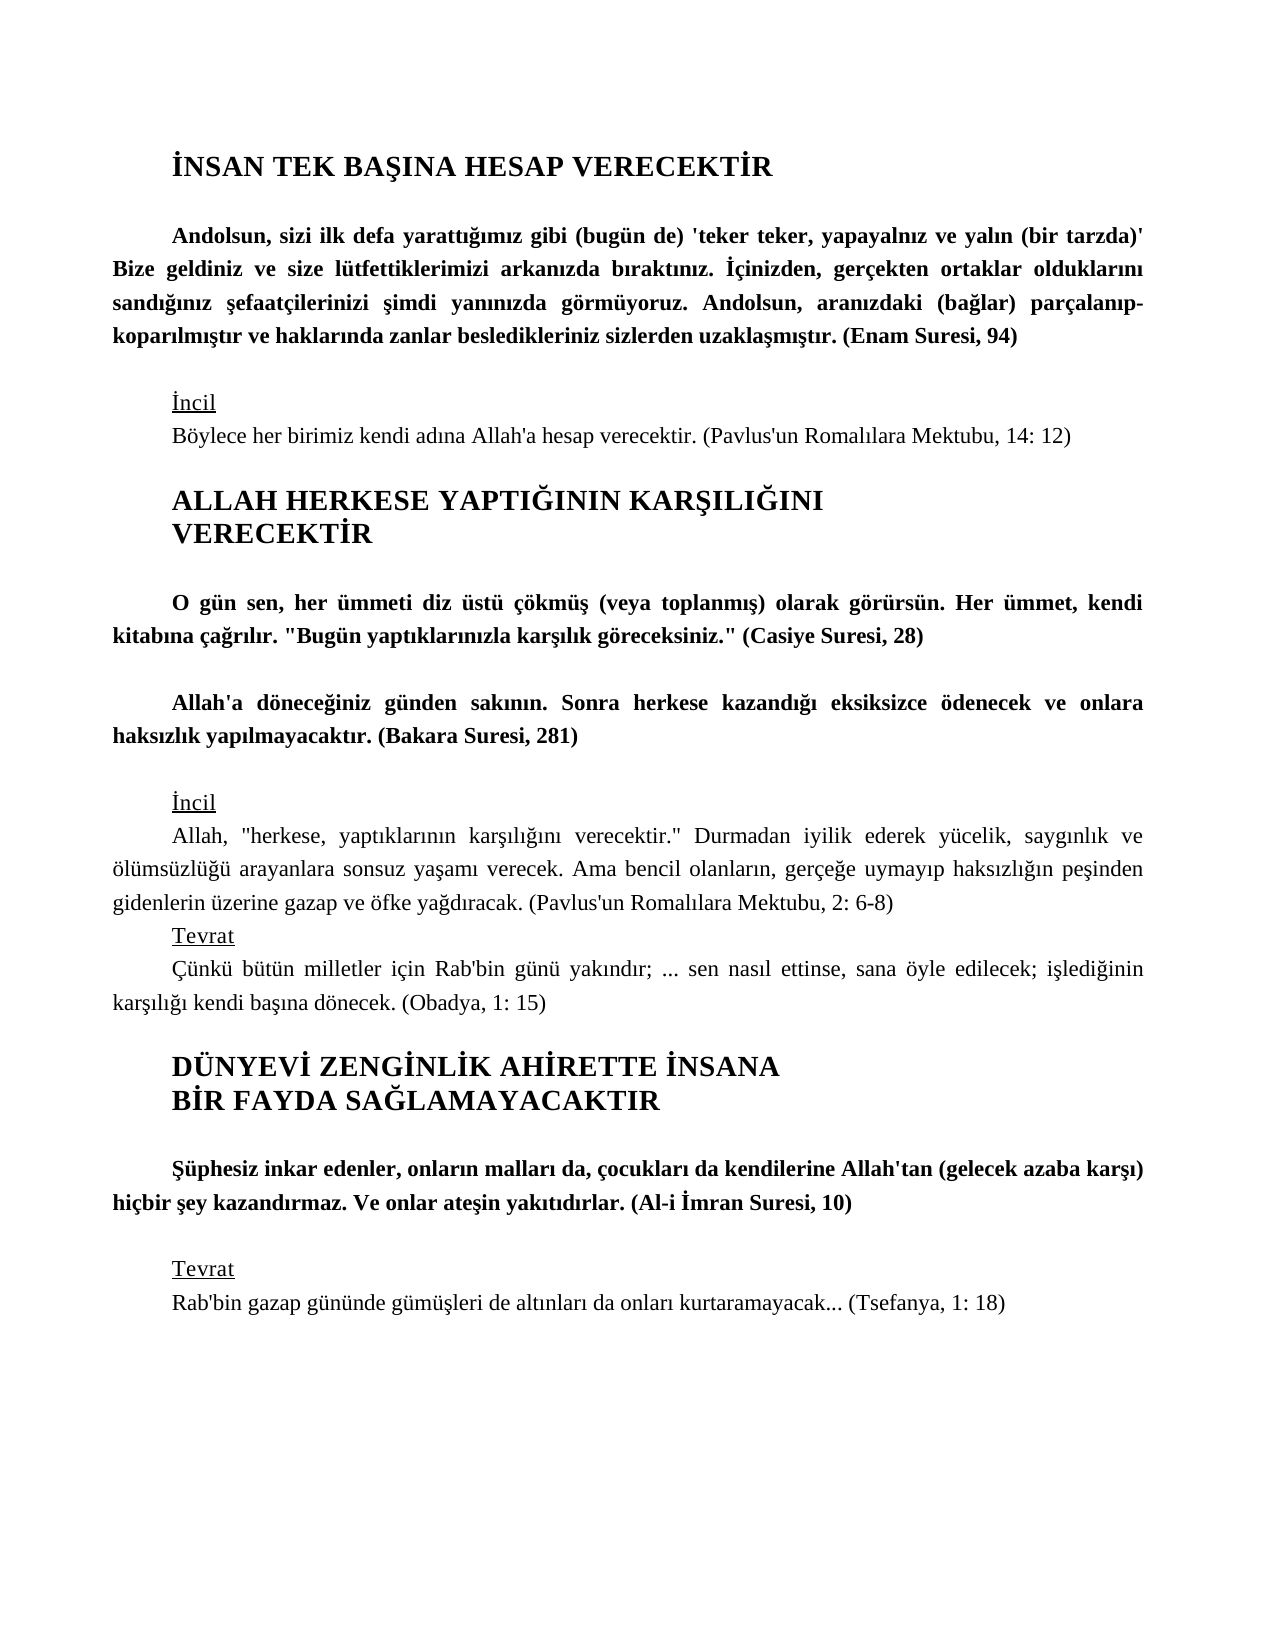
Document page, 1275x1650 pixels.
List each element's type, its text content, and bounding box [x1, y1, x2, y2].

text DÜNYEVİ ZENGİNLİK AHİRETTE İNSANA [112, 1050, 1145, 1083]
text İNSAN TEK BAŞINA HESAP VERECEKTİR [112, 150, 1145, 183]
text VERECEKTİR [112, 517, 1145, 550]
text Tevrat [112, 917, 1145, 950]
text Çünkü bütün milletler için Rab'bin günü yakındır; ... sen nasıl ettinse, sana öyle edilecek; işlediğinin karşılığı kendi başına dönecek. (Obadya, 1: 15) [112, 950, 1145, 1017]
text Şüphesiz inkar edenler, onların malları da, çocukları da kendilerine Allah'tan (gelecek azaba karşı) hiçbir şey kazandırmaz. Ve onlar ateşin yakıtıdırlar. (Al-i İmran Suresi, 10) [112, 1150, 1145, 1217]
text Allah, "herkese, yaptıklarının karşılığını verecektir." Durmadan iyilik ederek yücelik, saygınlık ve ölümsüzlüğü arayanlara sonsuz yaşamı verecek. Ama bencil olanların, gerçeğe uymayıp haksızlığın peşinden gidenlerin üzerine gazap ve öfke yağdıracak. (Pavlus'un Romalılara Mektubu, 2: 6-8) [112, 817, 1145, 917]
text Allah'a döneceğiniz günden sakının. Sonra herkese kazandığı eksiksizce ödenecek ve onlara haksızlık yapılmayacaktır. (Bakara Suresi, 281) [112, 683, 1145, 750]
text İncil [112, 783, 1145, 817]
text Andolsun, sizi ilk defa yarattığımız gibi (bugün de) 'teker teker, yapayalnız ve yalın (bir tarzda)' Bize geldiniz ve size lütfettiklerimizi arkanızda bıraktınız. İçinizden, gerçekten ortaklar olduklarını sandığınız şefaatçilerinizi şimdi yanınızda görmüyoruz. Andolsun, aranızdaki (bağlar) parçalanıp-koparılmıştır ve haklarında zanlar besledikleriniz sizlerden uzaklaşmıştır. (Enam Suresi, 94) [112, 217, 1145, 350]
text BİR FAYDA SAĞLAMAYACAKTIR [112, 1083, 1145, 1117]
text Rab'bin gazap gününde gümüşleri de altınları da onları kurtaramayacak... (Tsefanya, 1: 18) [112, 1283, 1145, 1317]
text ALLAH HERKESE YAPTIĞININ KARŞILIĞINI [112, 483, 1145, 517]
text İncil [112, 383, 1145, 417]
text Böylece her birimiz kendi adına Allah'a hesap verecektir. (Pavlus'un Romalılara Mektubu, 14: 12) [112, 417, 1145, 450]
text Tevrat [112, 1250, 1145, 1283]
text O gün sen, her ümmeti diz üstü çökmüş (veya toplanmış) olarak görürsün. Her ümmet, kendi kitabına çağrılır. "Bugün yaptıklarınızla karşılık göreceksiniz." (Casiye Suresi, 28) [112, 583, 1145, 650]
